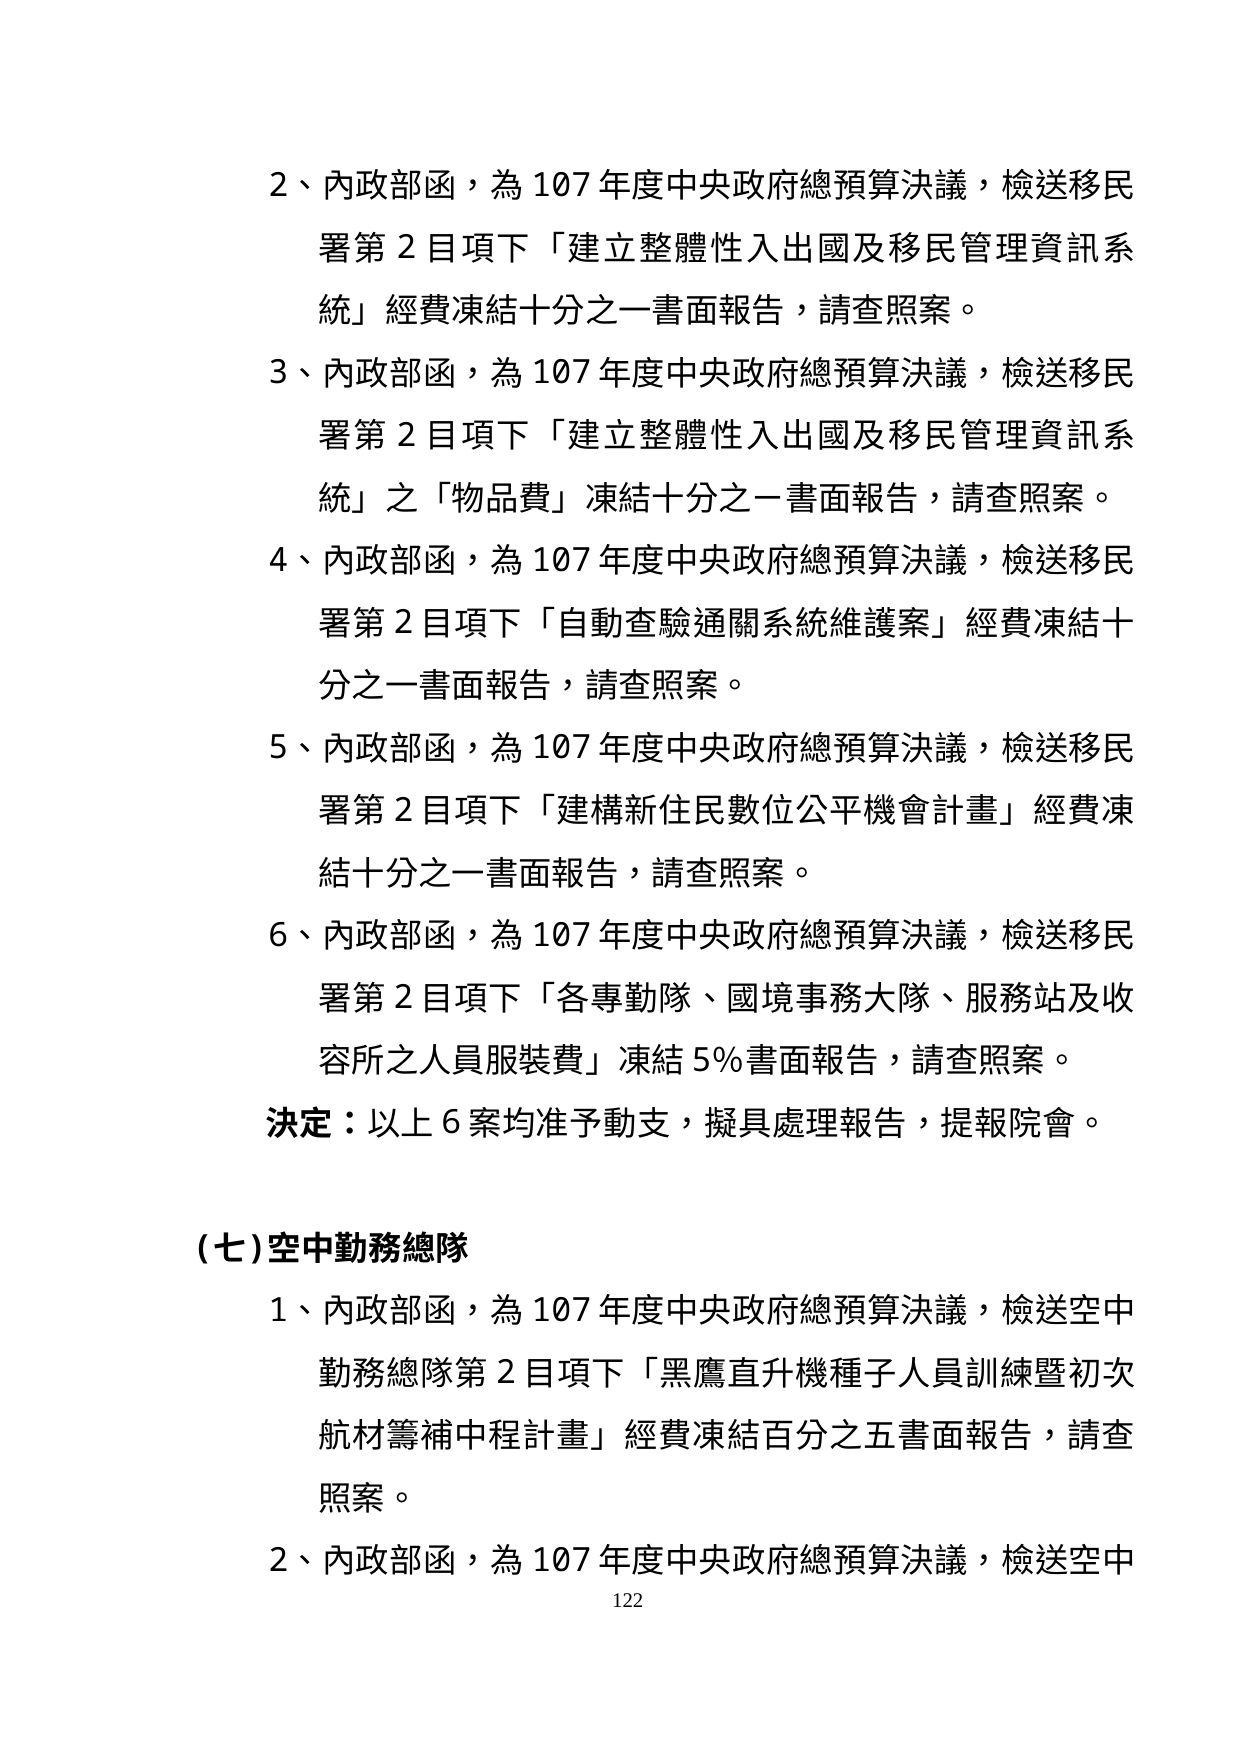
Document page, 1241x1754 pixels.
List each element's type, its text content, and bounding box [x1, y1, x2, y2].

text 4、內政部函，為107年度中央政府總預算決議，檢送移民署第2目項下「自動查驗通關系統維護案」經費凍結十分之一書面報告，請查照案。 [268, 517, 1137, 704]
text 3、內政部函，為107年度中央政府總預算決議，檢送移民署第2目項下「建立整體性入出國及移民管理資訊系統」之「物品費」凍結十分之ㄧ書面報告，請查照案。 [268, 329, 1137, 517]
text 6、內政部函，為107年度中央政府總預算決議，檢送移民署第2目項下「各專勤隊、國境事務大隊、服務站及收容所之人員服裝費」凍結5％書面報告，請查照案。 [268, 892, 1137, 1079]
text 1、內政部函，為107年度中央政府總預算決議，檢送空中勤務總隊第2目項下「黑鷹直升機種子人員訓練暨初次航材籌補中程計畫」經費凍結百分之五書面報告，請查照案。 [268, 1267, 1137, 1517]
text (七)空中勤務總隊 [192, 1204, 1137, 1267]
text 2、內政部函，為107年度中央政府總預算決議，檢送移民署第2目項下「建立整體性入出國及移民管理資訊系統」經費凍結十分之一書面報告，請查照案。 [268, 142, 1137, 329]
text 2、內政部函，為107年度中央政府總預算決議，檢送空中 [268, 1517, 1137, 1579]
text 5、內政部函，為107年度中央政府總預算決議，檢送移民署第2目項下「建構新住民數位公平機會計畫」經費凍結十分之一書面報告，請查照案。 [268, 704, 1137, 892]
text 決定：以上6案均准予動支，擬具處理報告，提報院會。 [266, 1079, 1137, 1142]
